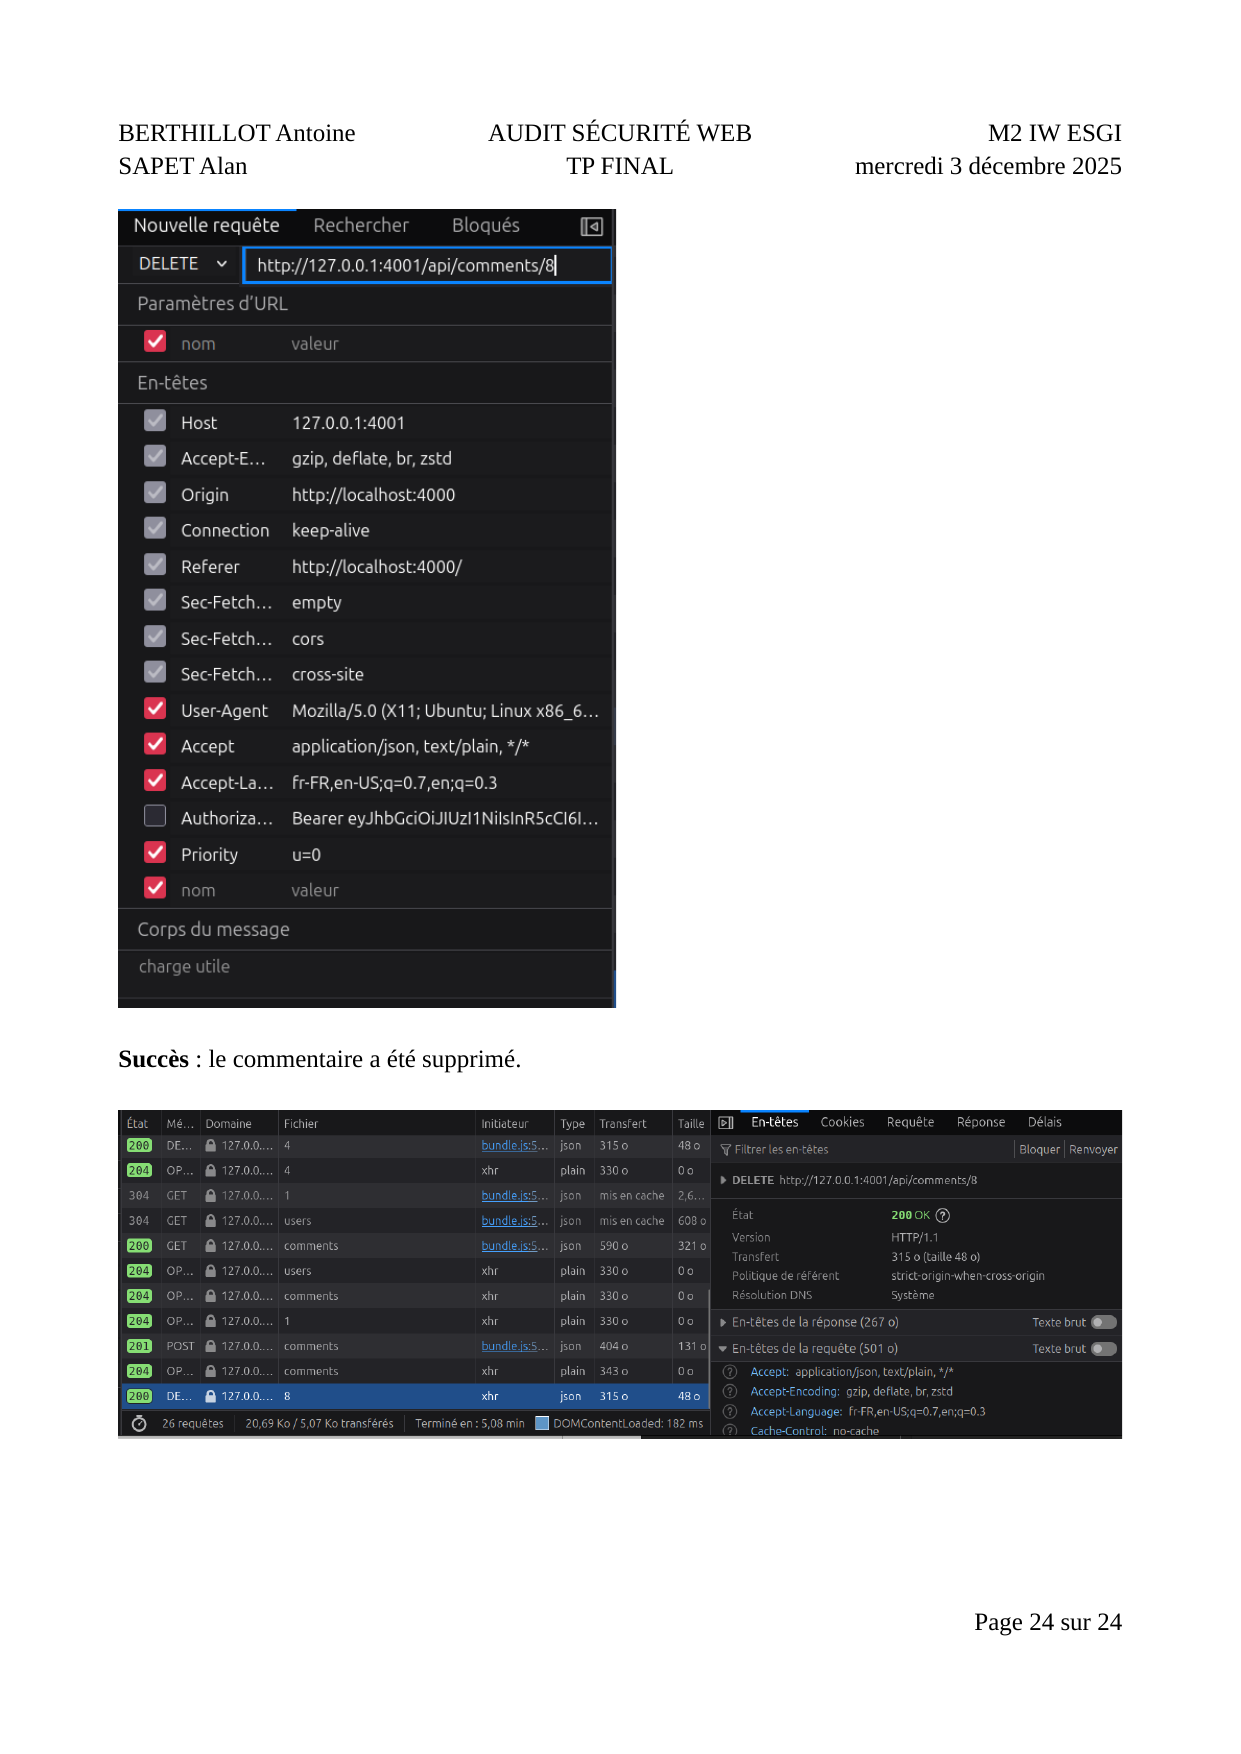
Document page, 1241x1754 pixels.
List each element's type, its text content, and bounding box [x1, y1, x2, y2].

picture [118, 1110, 1123, 1439]
text Succès : le commentaire a été supprimé. [118, 1044, 1122, 1073]
picture [118, 209, 617, 1008]
